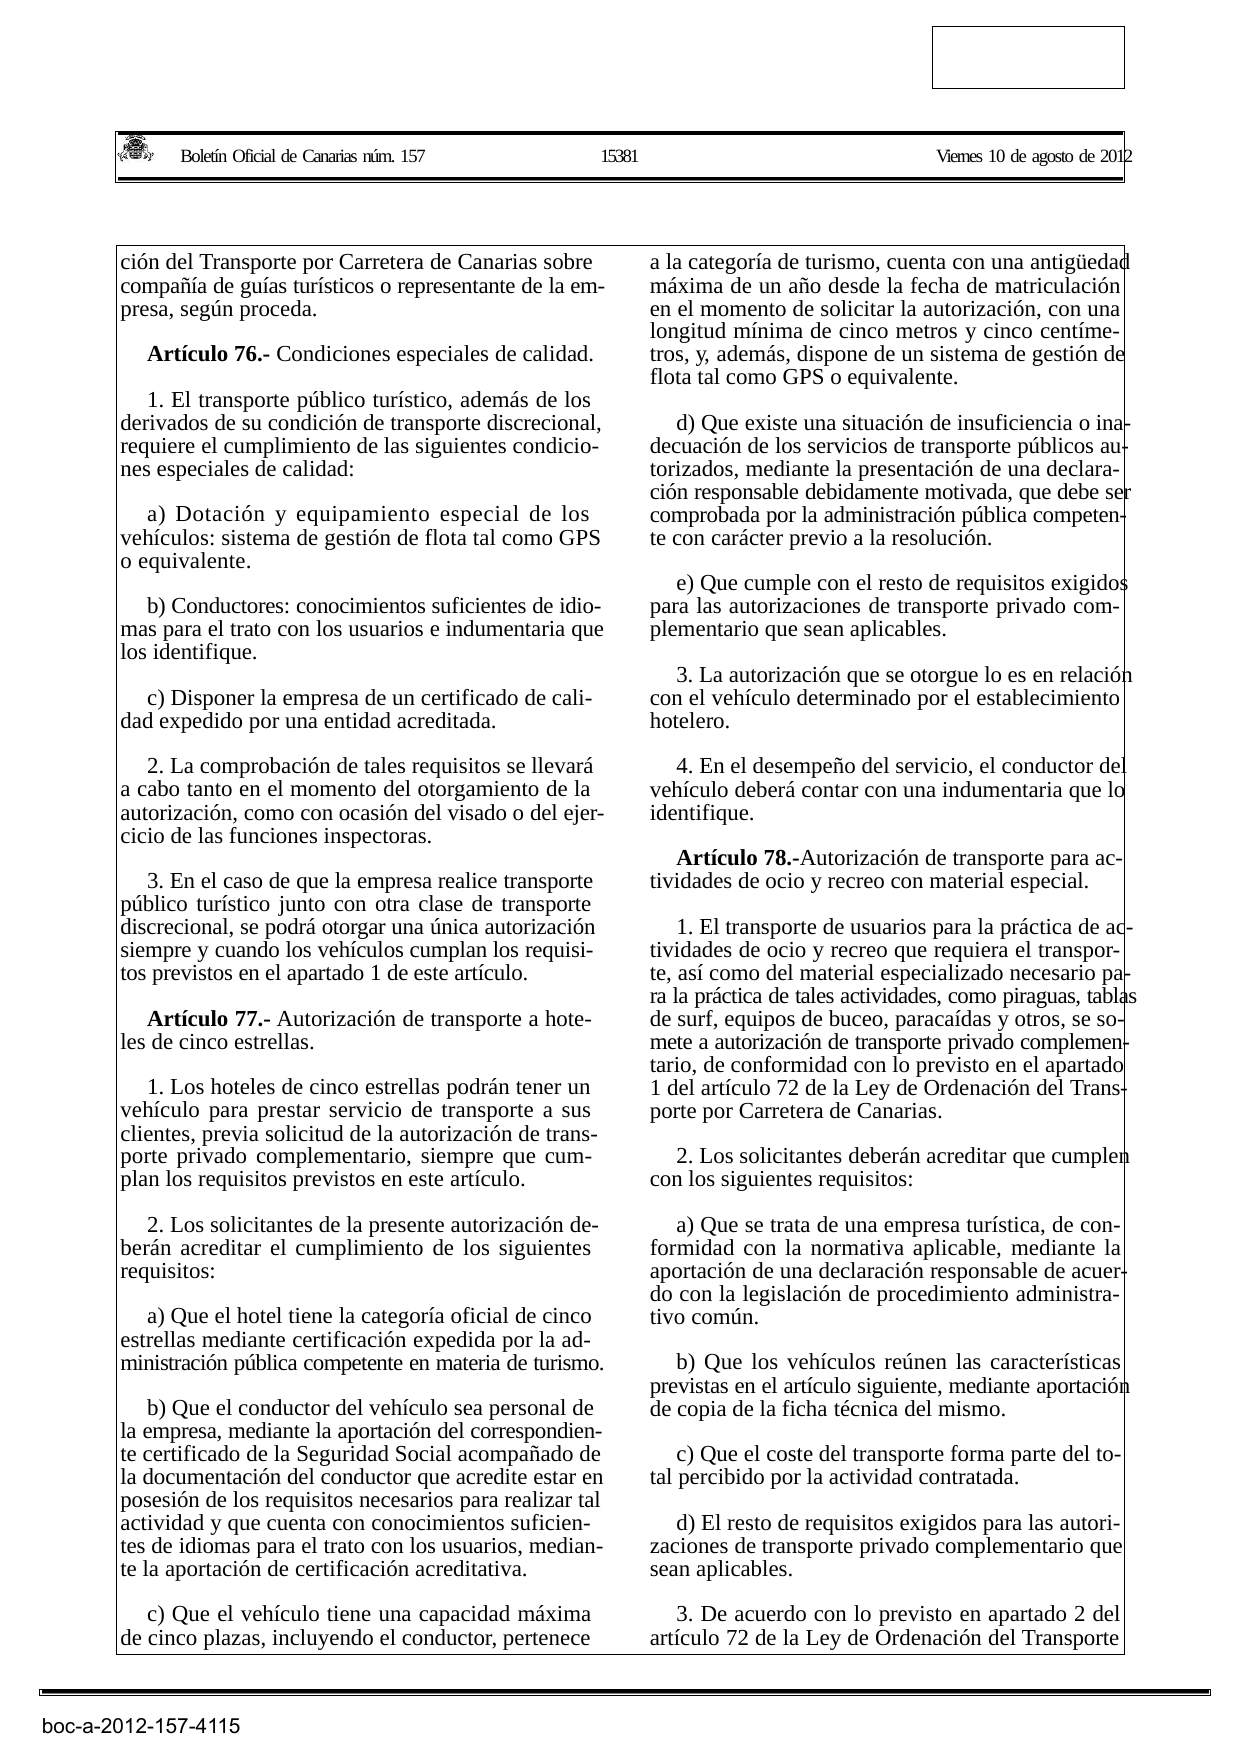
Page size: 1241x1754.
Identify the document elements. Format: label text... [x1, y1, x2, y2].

text sean aplicables. [649, 1558, 1145, 1581]
text ción responsable debidamente motivada, que debe ser [649, 481, 1145, 504]
text artículo 72 de la Ley de Ordenación del Transporte [649, 1627, 1145, 1650]
text boc-a-2012-157-4115 [42, 1714, 267, 1738]
text porte privado complementario, siempre que cum- [120, 1146, 616, 1168]
text 2 [147, 1212, 158, 1235]
text 3. La autorización que se otorgue lo es en relación [676, 662, 1145, 685]
text ministración pública competente en materia de turismo. [120, 1352, 621, 1375]
text 1. El transporte público turístico, además de los [147, 387, 616, 410]
text en el momento de solicitar la autorización, con una [649, 298, 1145, 321]
text b) Que el conductor del vehículo sea personal de [147, 1395, 616, 1421]
text ción del Transporte por Carretera de Canarias sobre [120, 249, 616, 275]
text c) Que el vehículo tiene una capacidad máxima [147, 1601, 616, 1627]
text mas para el trato con los usuarios e indumentaria que [120, 618, 616, 641]
text con el vehículo determinado por el establecimiento [649, 685, 1145, 710]
text 1. Los hoteles de cinco estrellas podrán tener un [147, 1074, 616, 1097]
text 2. Los solicitantes deberán acreditar que cumplen [676, 1143, 1145, 1168]
text compañía de guías turísticos o representante de la em- [120, 275, 616, 298]
text actividad y que cuenta con conocimientos suficien- [120, 1512, 616, 1535]
text e) Que cumple con el resto de requisitos exigidos [676, 570, 1145, 596]
text do con la legislación de procedimiento administra- [649, 1283, 1145, 1306]
text . Los solicitantes de la presente autorización de- [158, 1212, 616, 1235]
text te la aportación de certificación acreditativa. [120, 1558, 616, 1581]
text tivo común. [649, 1306, 1145, 1329]
text d) Que existe una situación de insuficiencia o ina- [676, 410, 1145, 435]
text te, así como del material especializado necesario pa- [649, 962, 1145, 985]
text flota tal como GPS o equivalente. [649, 366, 1145, 389]
text longitud mínima de cinco metros y cinco centíme- [649, 321, 1145, 343]
text tos previstos en el apartado 1 de este artículo. [120, 962, 616, 985]
text derivados de su condición de transporte discrecional, [120, 410, 616, 435]
text ra la práctica de tales actividades, como piraguas, tablas [649, 985, 1145, 1008]
text máxima de un año desde la fecha de matriculación [649, 275, 1145, 298]
text decuación de los servicios de transporte públicos au- [649, 435, 1145, 458]
text 1 del artículo 72 de la Ley de Ordenación del Trans- [649, 1077, 1145, 1100]
text nes especiales de calidad: [120, 458, 616, 481]
text o equivalente. [120, 550, 616, 573]
text vehículo deberá contar con una indumentaria que lo [649, 779, 1145, 802]
text para las autorizaciones de transporte privado com- [649, 596, 1145, 618]
text torizados, mediante la presentación de una declara- [649, 458, 1145, 481]
text de cinco plazas, incluyendo el conductor, pertenece [120, 1627, 616, 1650]
text estrellas mediante certificación expedida por la ad- [120, 1329, 621, 1352]
text 4. En el desempeño del servicio, el conductor del [676, 753, 1145, 779]
text 3. De acuerdo con lo previsto en apartado 2 del [676, 1601, 1145, 1627]
text requisitos: [120, 1260, 616, 1283]
text a la categoría de turismo, cuenta con una antigüedad [649, 249, 1145, 275]
text de copia de la ficha técnica del mismo. [649, 1398, 1145, 1421]
text a) Que el hotel tiene la categoría oficial de cinco [147, 1303, 621, 1329]
text de surf, equipos de buceo, paracaídas y otros, se so- [649, 1008, 1145, 1031]
text los identifique. [120, 641, 616, 664]
text discrecional, se podrá otorgar una única autorización [120, 916, 616, 939]
text zaciones de transporte privado complementario que [649, 1535, 1145, 1558]
text Boletín Oficial de Canarias núm. 157 [180, 146, 428, 167]
picture [116, 132, 1124, 182]
text tros, y, además, dispone de un sistema de gestión de [649, 343, 1145, 366]
text a cabo tanto en el momento del otorgamiento de la [120, 776, 616, 802]
text a) Dotación y equipamiento especial de los [147, 501, 616, 527]
text c) Que el coste del transporte forma parte del to- [676, 1441, 1145, 1466]
text tes de idiomas para el trato con los usuarios, median- [120, 1535, 616, 1558]
text te con carácter previo a la resolución. [649, 527, 1145, 550]
text clientes, previa solicitud de la autorización de trans- [120, 1123, 616, 1146]
text tal percibido por la actividad contratada. [649, 1466, 1145, 1489]
text público turístico junto con otra clase de transporte [120, 891, 616, 916]
picture [40, 1690, 1210, 1695]
text formidad con la normativa aplicable, mediante la [649, 1237, 1145, 1260]
text Artículo 78.-Autorización de transporte para ac- [676, 845, 1145, 871]
text te certificado de la Seguridad Social acompañado de [120, 1443, 616, 1466]
text dad expedido por una entidad acreditada. [120, 710, 616, 733]
picture [117, 246, 1124, 1654]
text Artículo 76.- Condiciones especiales de calidad. [147, 341, 616, 366]
text tividades de ocio y recreo con material especial. [649, 871, 1145, 893]
picture [933, 27, 1124, 88]
text autorización, como con ocasión del visado o del ejer- [120, 802, 616, 825]
text identifique. [649, 802, 1145, 825]
text d) El resto de requisitos exigidos para las autori- [676, 1510, 1145, 1535]
text con los siguientes requisitos: [649, 1168, 1145, 1191]
text porte por Carretera de Canarias. [649, 1100, 1145, 1123]
text tividades de ocio y recreo que requiera el transpor- [649, 939, 1145, 962]
text 2 [147, 753, 158, 776]
text 1. El transporte de usuarios para la práctica de ac- [676, 914, 1145, 939]
text comprobada por la administración pública competen- [649, 504, 1145, 527]
text plementario que sean aplicables. [649, 618, 1145, 641]
text la documentación del conductor que acredite estar en [120, 1466, 616, 1489]
text plan los requisitos previstos en este artículo. [120, 1168, 616, 1191]
text 3. En el caso de que la empresa realice transporte [147, 868, 616, 891]
text cicio de las funciones inspectoras. [120, 825, 616, 848]
text vehículo para prestar servicio de transporte a sus [120, 1097, 616, 1123]
text hotelero. [649, 710, 1145, 733]
text mete a autorización de transporte privado complemen- [649, 1031, 1145, 1054]
text a) Que se trata de una empresa turística, de con- [676, 1212, 1145, 1237]
text presa, según proceda. [120, 298, 616, 321]
text aportación de una declaración responsable de acuer- [649, 1260, 1145, 1283]
text Viernes 10 de agosto de 2012 [936, 146, 1137, 167]
text la empresa, mediante la aportación del correspondien- [120, 1421, 616, 1443]
text previstas en el artículo siguiente, mediante aportación [649, 1375, 1145, 1398]
text siempre y cuando los vehículos cumplan los requisi- [120, 939, 616, 962]
text 15381 [600, 146, 662, 167]
text les de cinco estrellas. [120, 1031, 616, 1054]
text berán acreditar el cumplimiento de los siguientes [120, 1235, 616, 1260]
text requiere el cumplimiento de las siguientes condicio- [120, 435, 616, 458]
text posesión de los requisitos necesarios para realizar tal [120, 1489, 616, 1512]
text b) Que los vehículos reúnen las características [676, 1349, 1145, 1375]
text c) Disponer la empresa de un certificado de cali- [147, 685, 616, 710]
text tario, de conformidad con lo previsto en el apartado [649, 1054, 1145, 1077]
text b) Conductores: conocimientos suficientes de idio- [147, 593, 616, 618]
text vehículos: sistema de gestión de flota tal como GPS [120, 527, 616, 550]
text Artículo 77.- Autorización de transporte a hote- [147, 1006, 616, 1031]
text . La comprobación de tales requisitos se llevará [158, 753, 616, 776]
